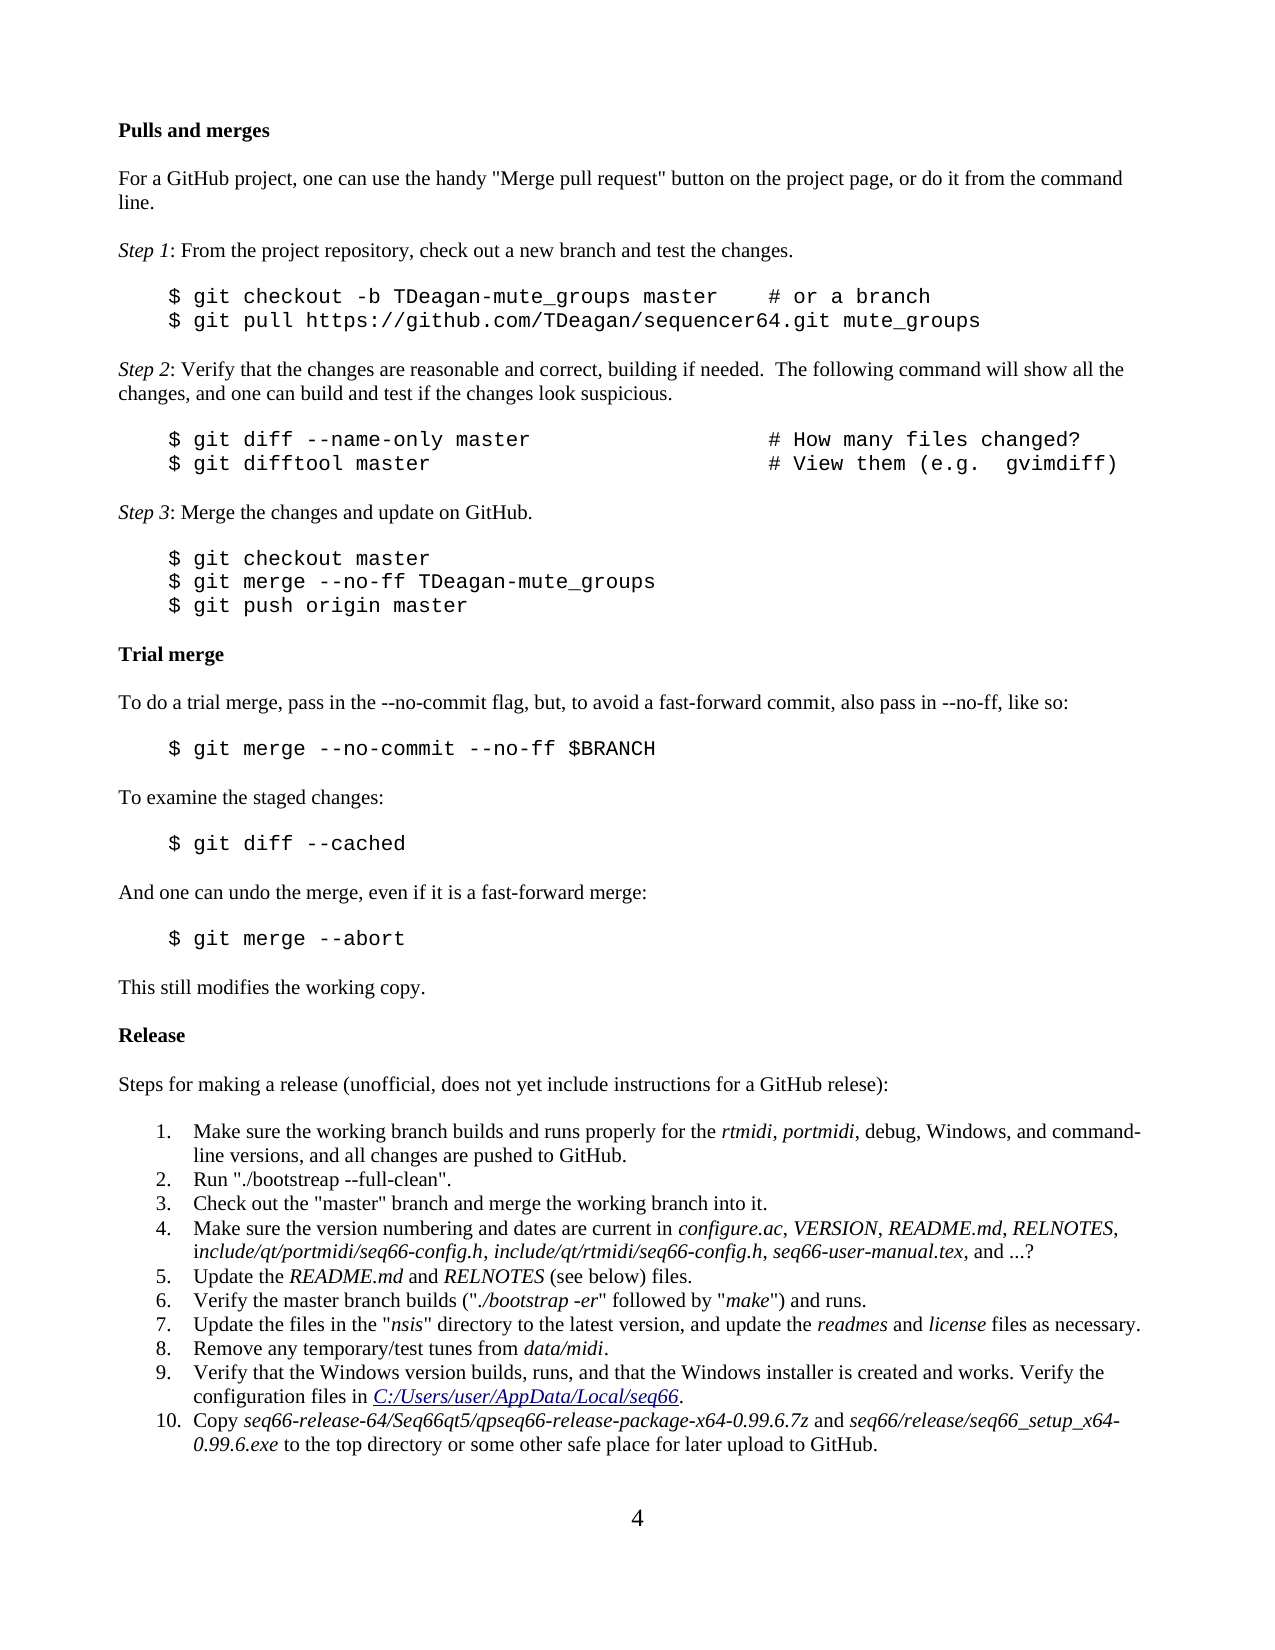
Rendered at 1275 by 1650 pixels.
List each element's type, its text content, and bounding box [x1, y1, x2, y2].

list Copy seq66-release-64/Seq66qt5/qpseq66-release-package-x64-0.99.6.7z and seq66/release/seq66_setup_x64-0.99.6.exe to the top directory or some other safe place for later upload to GitHub. [156, 1408, 1157, 1456]
text $ git merge --no-commit --no-ff $BRANCH [118, 738, 1157, 762]
text $ git push origin master [118, 595, 1157, 618]
list Verify the master branch builds ("./bootstrap -er" followed by "make") and runs. [156, 1288, 1157, 1312]
text $ git merge --abort [118, 928, 1157, 952]
text Trial merge [118, 642, 1157, 666]
text Steps for making a release (unofficial, does not yet include instructions for a GitHub relese): [118, 1071, 1157, 1096]
text Step 2: Verify that the changes are reasonable and correct, building if needed. The following command will show all the changes, and one can build and test if the changes look suspicious. [118, 357, 1157, 405]
text $ git difftool master # View them (e.g. gvimdiff) [118, 452, 1157, 476]
text $ git diff --name-only master # How many files changed? [118, 429, 1157, 452]
text For a GitHub project, one can use the handy "Merge pull request" button on the project page, or do it from the command line. [118, 166, 1157, 214]
text $ git diff --cached [118, 833, 1157, 857]
list Check out the "master" branch and merge the working branch into it. [156, 1191, 1157, 1215]
list Make sure the working branch builds and runs properly for the rtmidi, portmidi, debug, Windows, and command-line versions, and all changes are pushed to GitHub. [156, 1119, 1157, 1167]
text Step 1: From the project repository, check out a new branch and test the changes. [118, 238, 1157, 262]
list Run "./bootstreap --full-clean". [156, 1167, 1157, 1191]
list Verify that the Windows version builds, runs, and that the Windows installer is created and works. Verify the configuration files in C:/Users/user/AppData/Local/seq66. [156, 1360, 1157, 1408]
list Update the files in the "nsis" directory to the latest version, and update the readmes and license files as necessary. [156, 1312, 1157, 1336]
text Release [118, 1023, 1157, 1047]
list Remove any temporary/test tunes from data/midi. [156, 1336, 1157, 1360]
text To examine the staged changes: [118, 785, 1157, 809]
text $ git pull https://github.com/TDeagan/sequencer64.git mute_groups [118, 310, 1157, 333]
text This still modifies the working copy. [118, 975, 1157, 999]
list Make sure the version numbering and dates are current in configure.ac, VERSION, README.md, RELNOTES, include/qt/portmidi/seq66-config.h, include/qt/rtmidi/seq66-config.h, seq66-user-manual.tex, and ...? [156, 1215, 1157, 1263]
text $ git checkout master [118, 547, 1157, 571]
text To do a trial merge, pass in the --no-commit flag, but, to avoid a fast-forward commit, also pass in --no-ff, like so: [118, 690, 1157, 714]
text Pulls and merges [118, 118, 1157, 142]
text And one can undo the merge, even if it is a fast-forward merge: [118, 880, 1157, 904]
list Update the README.md and RELNOTES (see below) files. [156, 1263, 1157, 1288]
text $ git checkout -b TDeagan-mute_groups master # or a branch [118, 286, 1157, 310]
text Step 3: Merge the changes and update on GitHub. [118, 500, 1157, 524]
text $ git merge --no-ff TDeagan-mute_groups [118, 571, 1157, 595]
